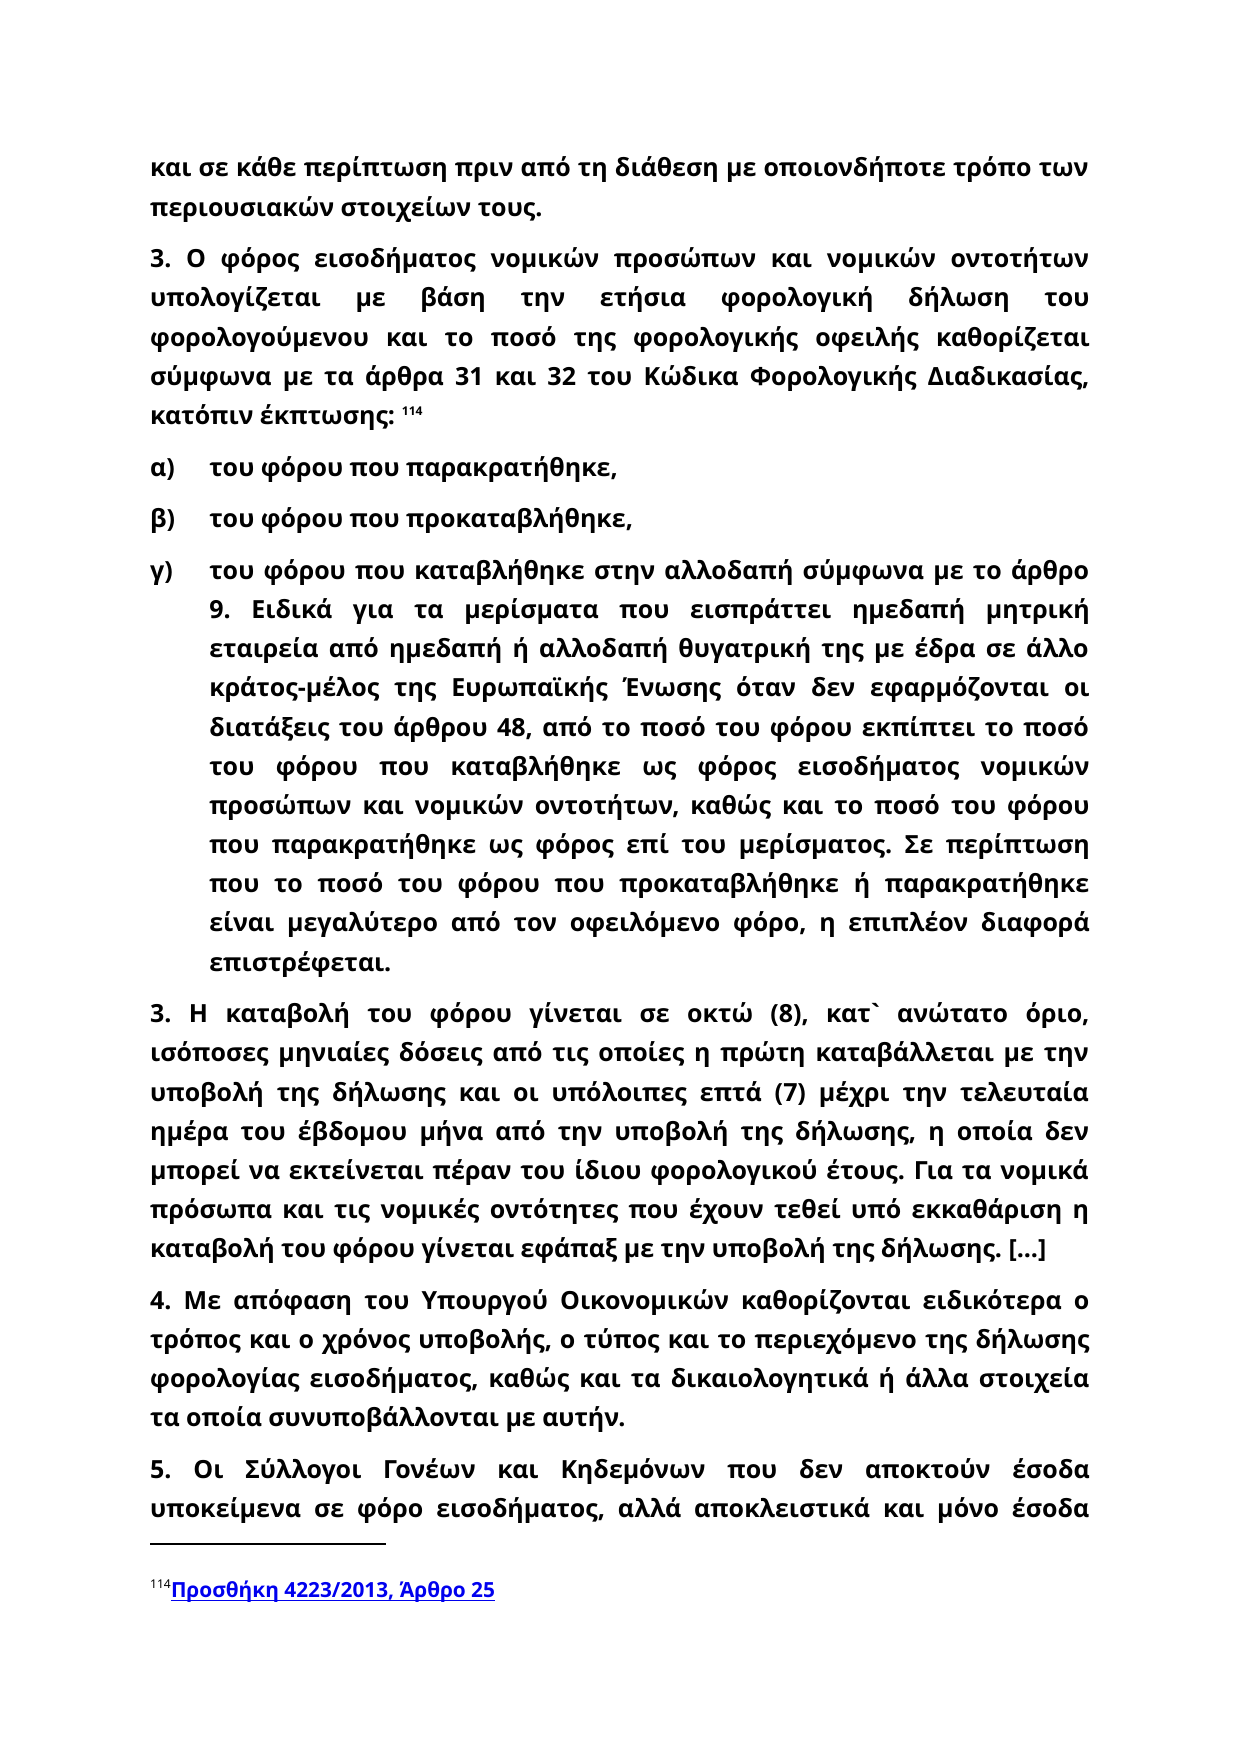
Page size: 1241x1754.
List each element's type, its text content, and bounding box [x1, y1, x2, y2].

list γ) του φόρου που καταβλήθηκε στην αλλοδαπή σύμφωνα με το άρθρο 9. Ειδικά για τα μερίσματα που εισπράττει ημεδαπή μητρική εταιρεία από ημεδαπή ή αλλοδαπή θυγατρική της με έδρα σε άλλο κράτος-μέλος της Ευρωπαϊκής Ένωσης όταν δεν εφαρμόζονται οι διατάξεις του άρθρου 48, από το ποσό του φόρου εκπίπτει το ποσό του φόρου που καταβλήθηκε ως φόρος εισοδήματος νομικών προσώπων και νομικών οντοτήτων, καθώς και το ποσό του φόρου που παρακρατήθηκε ως φόρος επί του μερίσματος. Σε περίπτωση που το ποσό του φόρου που προκαταβλήθηκε ή παρακρατήθηκε είναι μεγαλύτερο από τον οφειλόμενο φόρο, η επιπλέον διαφορά επιστρέφεται. [150, 552, 1090, 978]
list α) του φόρου που παρακρατήθηκε, [150, 449, 1090, 483]
text 3. Ο φόρος εισοδήματος νομικών προσώπων και νομικών οντοτήτων υπολογίζεται με βάση την ετήσια φορολογική δήλωση του φορολογούμενου και το ποσό της φορολογικής οφειλής καθορίζεται σύμφωνα με τα άρθρα 31 και 32 του Κώδικα Φορολογικής Διαδικασίας, κατόπιν έκπτωσης: [150, 241, 1090, 432]
text 5. Οι Σύλλογοι Γονέων και Κηδεμόνων που δεν αποκτούν έσοδα υποκείμενα σε φόρο εισοδήματος, αλλά αποκλειστικά και μόνο έσοδα [150, 1452, 1090, 1525]
text και σε κάθε περίπτωση πριν από τη διάθεση με οποιονδήποτε τρόπο των περιουσιακών στοιχείων τους. [150, 150, 1090, 223]
text Προσθήκη 4223/2013, Άρθρο 25 [150, 1576, 1090, 1604]
list β) του φόρου που προκαταβλήθηκε, [150, 501, 1090, 535]
text 3. Η καταβολή του φόρου γίνεται σε οκτώ (8), κατ` ανώτατο όριο, ισόποσες μηνιαίες δόσεις από τις οποίες η πρώτη καταβάλλεται με την υποβολή της δήλωσης και οι υπόλοιπες επτά (7) μέχρι την τελευταία ημέρα του έβδομου μήνα από την υποβολή της δήλωσης, η οποία δεν μπορεί να εκτείνεται πέραν του ίδιου φορολογικού έτους. Για τα νομικά πρόσωπα και τις νομικές οντότητες που έχουν τεθεί υπό εκκαθάριση η καταβολή του φόρου γίνεται εφάπαξ με την υποβολή της δήλωσης. [...] [150, 996, 1090, 1265]
text 4. Με απόφαση του Υπουργού Οικονομικών καθορίζονται ειδικότερα ο τρόπος και ο χρόνος υποβολής, ο τύπος και το περιεχόμενο της δήλωσης φορολογίας εισοδήματος, καθώς και τα δικαιολογητικά ή άλλα στοιχεία τα οποία συνυποβάλλονται με αυτήν. [150, 1282, 1090, 1434]
